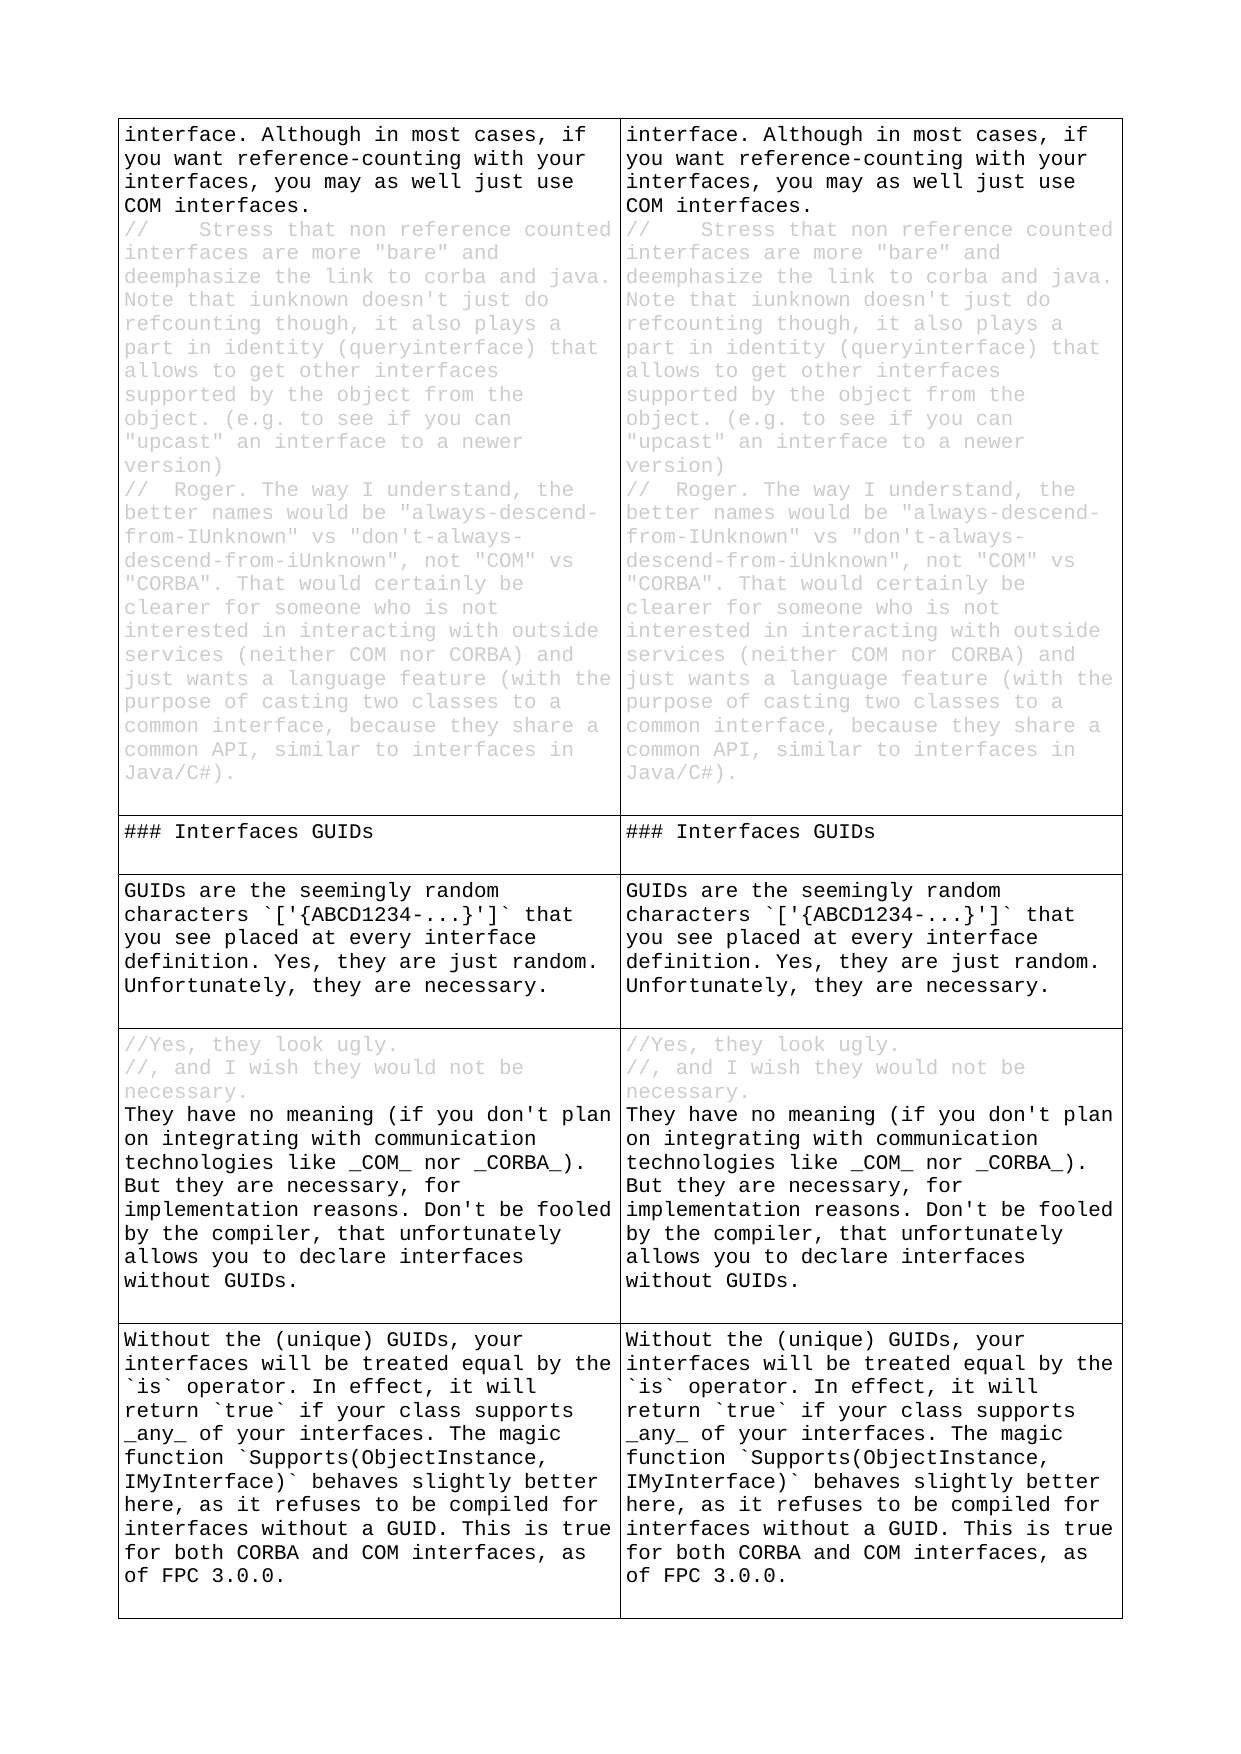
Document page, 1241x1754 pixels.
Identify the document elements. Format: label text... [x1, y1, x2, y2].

table_cell Without the (unique) GUIDs, your interfaces will be treated equal by the `is` operator. In effect, it will return `true` if your class supports _any_ of your interfaces. The magic function `Supports(ObjectInstance, IMyInterface)` behaves slightly better here, as it refuses to be compiled for interfaces without a GUID. This is true for both CORBA and COM interfaces, as of FPC 3.0.0. [119, 1324, 620, 1618]
table_cell GUIDs are the seemingly random characters `['{ABCD1234-...}']` that you see placed at every interface definition. Yes, they are just random. Unfortunately, they are necessary. [119, 875, 620, 1028]
table_cell interface. Although in most cases, if you want reference-counting with your interfaces, you may as well just use COM interfaces. // Stress that non reference counted interfaces are more "bare" and deemphasize the link to corba and java. Note that iunknown doesn't just do refcounting though, it also plays a part in identity (queryinterface) that allows to get other interfaces supported by the object from the object. (e.g. to see if you can "upcast" an interface to a newer version) // Roger. The way I understand, the better names would be "always-descend-from-IUnknown" vs "don't-always-descend-from-iUnknown", not "COM" vs "CORBA". That would certainly be clearer for someone who is not interested in interacting with outside services (neither COM nor CORBA) and just wants a language feature (with the purpose of casting two classes to a common interface, because they share a common API, similar to interfaces in Java/C#). [119, 119, 620, 815]
table_cell ### Interfaces GUIDs [621, 816, 1122, 874]
table_cell GUIDs are the seemingly random characters `['{ABCD1234-...}']` that you see placed at every interface definition. Yes, they are just random. Unfortunately, they are necessary. [621, 875, 1122, 1028]
table_cell Without the (unique) GUIDs, your interfaces will be treated equal by the `is` operator. In effect, it will return `true` if your class supports _any_ of your interfaces. The magic function `Supports(ObjectInstance, IMyInterface)` behaves slightly better here, as it refuses to be compiled for interfaces without a GUID. This is true for both CORBA and COM interfaces, as of FPC 3.0.0. [621, 1324, 1122, 1618]
table_cell ### Interfaces GUIDs [119, 816, 620, 874]
table_cell interface. Although in most cases, if you want reference-counting with your interfaces, you may as well just use COM interfaces. // Stress that non reference counted interfaces are more "bare" and deemphasize the link to corba and java. Note that iunknown doesn't just do refcounting though, it also plays a part in identity (queryinterface) that allows to get other interfaces supported by the object from the object. (e.g. to see if you can "upcast" an interface to a newer version) // Roger. The way I understand, the better names would be "always-descend-from-IUnknown" vs "don't-always-descend-from-iUnknown", not "COM" vs "CORBA". That would certainly be clearer for someone who is not interested in interacting with outside services (neither COM nor CORBA) and just wants a language feature (with the purpose of casting two classes to a common interface, because they share a common API, similar to interfaces in Java/C#). [621, 119, 1122, 815]
table_cell //Yes, they look ugly. //, and I wish they would not be necessary. They have no meaning (if you don't plan on integrating with communication technologies like _COM_ nor _CORBA_). But they are necessary, for implementation reasons. Don't be fooled by the compiler, that unfortunately allows you to declare interfaces without GUIDs. [119, 1029, 620, 1323]
table_cell //Yes, they look ugly. //, and I wish they would not be necessary. They have no meaning (if you don't plan on integrating with communication technologies like _COM_ nor _CORBA_). But they are necessary, for implementation reasons. Don't be fooled by the compiler, that unfortunately allows you to declare interfaces without GUIDs. [621, 1029, 1122, 1323]
